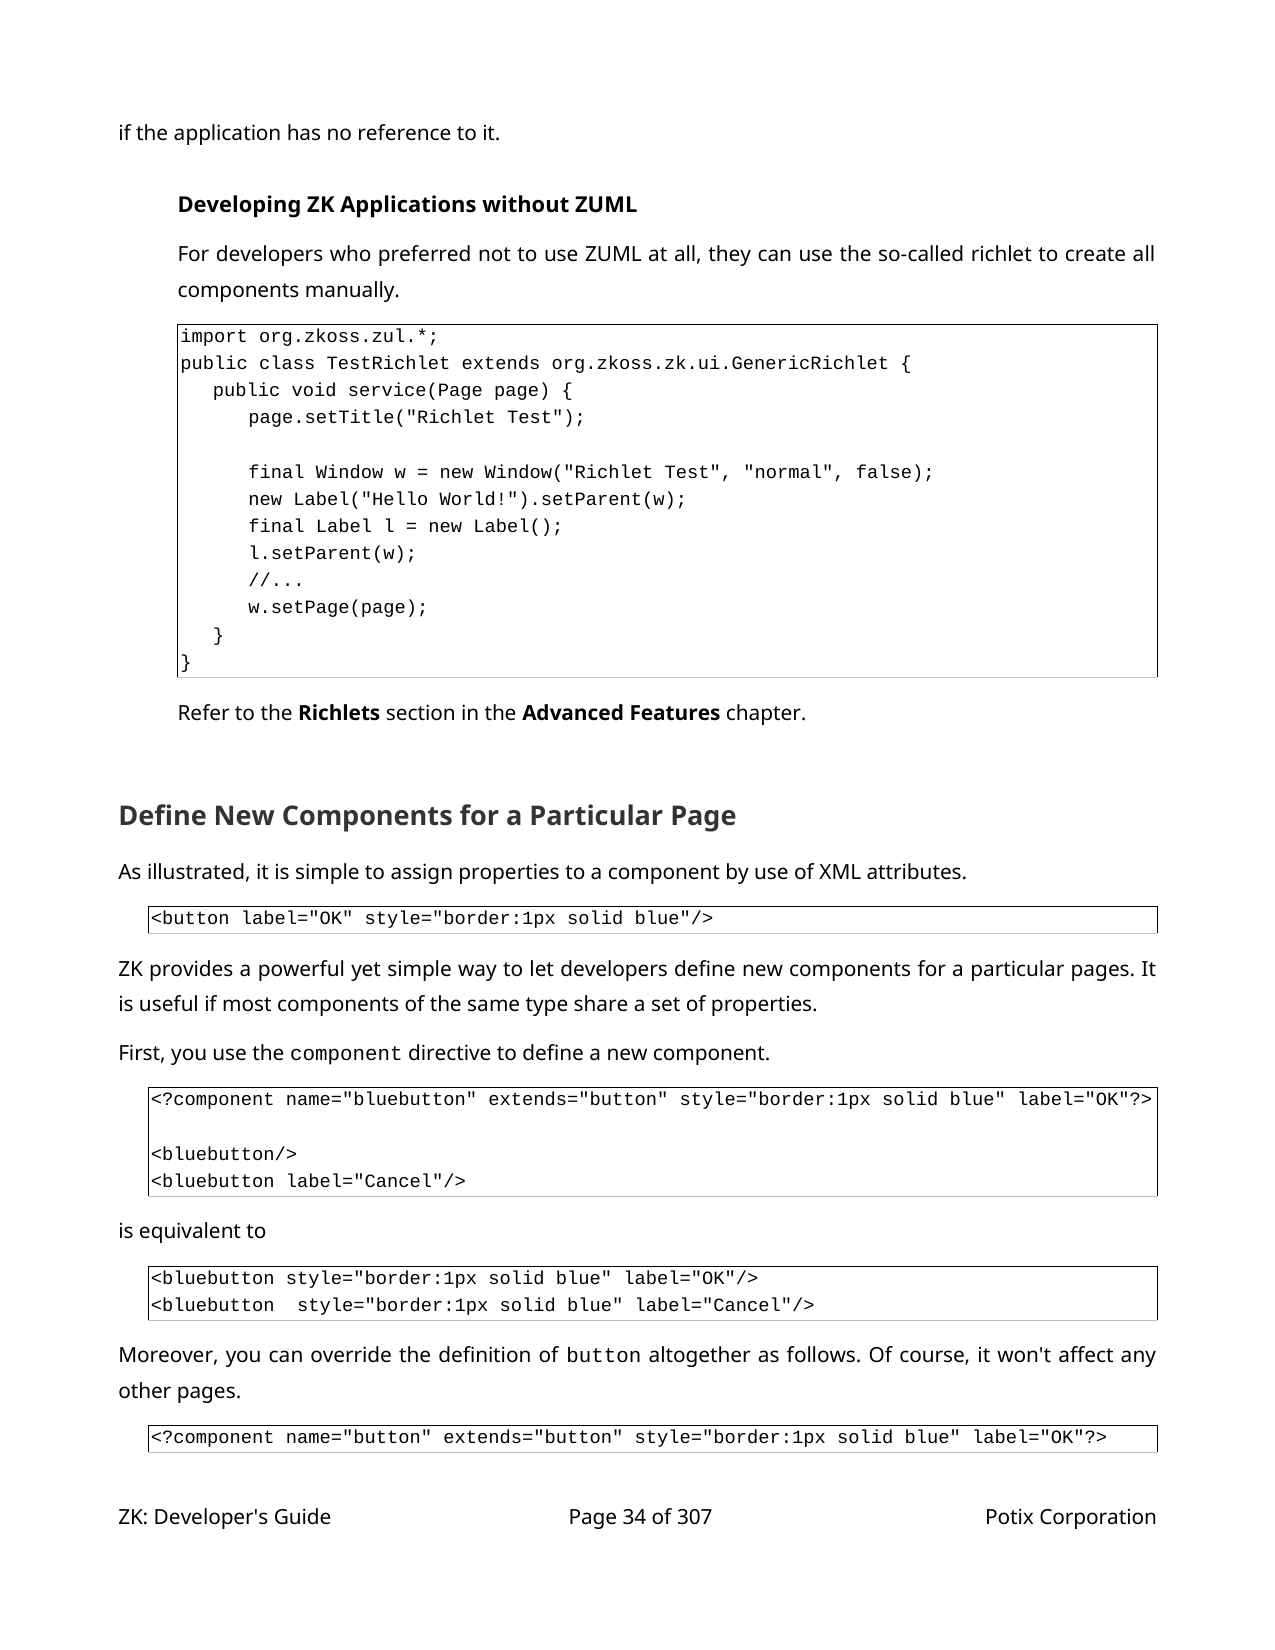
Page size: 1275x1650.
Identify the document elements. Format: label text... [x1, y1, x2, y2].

text <bluebutton/> [149, 1142, 1157, 1166]
text <bluebutton style="border:1px solid blue" label="OK"/> [149, 1267, 1157, 1290]
text } [178, 650, 1157, 677]
text page.setTitle("Richlet Test"); [178, 405, 1157, 429]
text if the application has no reference to it. [118, 118, 1157, 146]
text is equivalent to [118, 1217, 1157, 1245]
text Refer to the Richlets section in the Advanced Features chapter. [177, 698, 1157, 726]
text l.setParent(w); [178, 541, 1157, 565]
text //... [178, 568, 1157, 592]
text As illustrated, it is simple to assign properties to a component by use of XML attributes. [118, 857, 1157, 885]
text w.setPage(page); [178, 595, 1157, 620]
text <bluebutton style="border:1px solid blue" label="Cancel"/> [149, 1293, 1157, 1320]
subtitle Define New Components for a Particular Page [118, 797, 1157, 833]
text new Label("Hello World!").setParent(w); [178, 487, 1157, 511]
text <button label="OK" style="border:1px solid blue"/> [149, 907, 1157, 933]
text public void service(Page page) { [178, 378, 1157, 402]
text For developers who preferred not to use ZUML at all, they can use the so-called richlet to create all components manually. [177, 239, 1157, 303]
text First, you use the component directive to define a new component. [118, 1038, 1157, 1067]
text public class TestRichlet extends org.zkoss.zk.ui.GenericRichlet { [178, 351, 1157, 375]
text ZK provides a powerful yet simple way to let developers define new components for a particular pages. It is useful if most components of the same type share a set of properties. [118, 954, 1157, 1017]
text <?component name="bluebutton" extends="button" style="border:1px solid blue" label="OK"?> [149, 1088, 1157, 1111]
text import org.zkoss.zul.*; [178, 325, 1157, 348]
text <bluebutton label="Cancel"/> [149, 1169, 1157, 1196]
text Moreover, you can override the definition of button altogether as follows. Of course, it won't affect any other pages. [118, 1341, 1157, 1404]
text <?component name="button" extends="button" style="border:1px solid blue" label="OK"?> [149, 1426, 1157, 1452]
subtitle Developing ZK Applications without ZUML [177, 189, 1157, 219]
text final Label l = new Label(); [178, 514, 1157, 538]
text } [178, 623, 1157, 647]
text final Window w = new Window("Richlet Test", "normal", false); [178, 459, 1157, 484]
